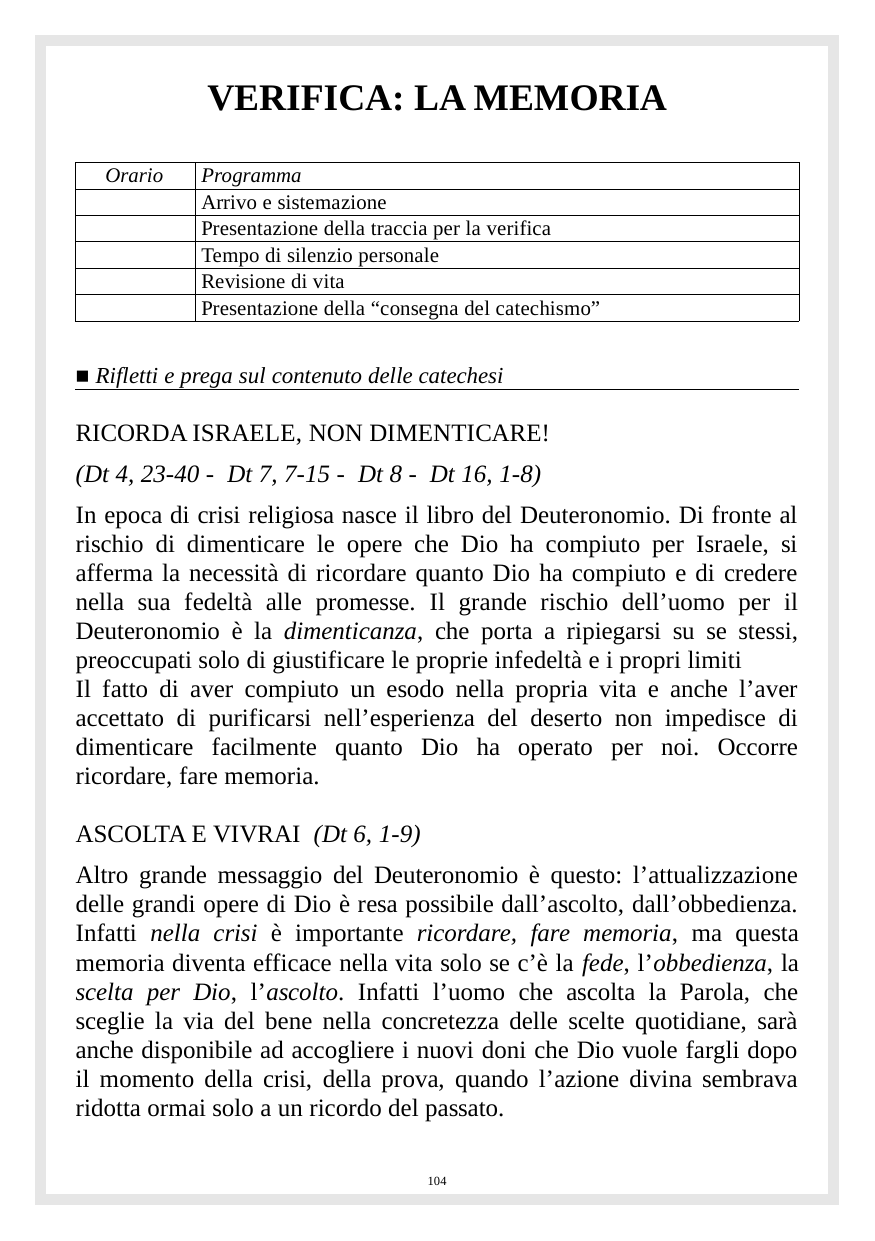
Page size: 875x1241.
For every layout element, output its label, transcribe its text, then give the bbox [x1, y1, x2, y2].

text ■ Rifletti e prega sul contenuto delle catechesi [75, 362, 799, 389]
table_cell [76, 190, 195, 215]
table_cell Arrivo e sistemazione [196, 190, 799, 215]
table_cell [76, 242, 195, 268]
table_cell [76, 295, 195, 321]
text In epoca di crisi religiosa nasce il libro del Deuteronomio. Di fronte al rischio di dimenticare le opere che Dio ha compiuto per Israele, si afferma la necessità di ricordare quanto Dio ha compiuto e di credere nella sua fedeltà alle promesse. Il grande rischio dell’uomo per il Deuteronomio è la dimenticanza, che porta a ripiegarsi su se stessi, preoccupati solo di giustificare le proprie infedeltà e i propri limiti [75, 500, 799, 674]
table_cell Tempo di silenzio personale [196, 242, 799, 268]
table_cell Presentazione della “consegna del catechismo” [196, 295, 799, 321]
table_header Orario [76, 163, 195, 188]
table_cell Presentazione della traccia per la verifica [196, 216, 799, 241]
table_cell [76, 269, 195, 294]
table_cell Revisione di vita [196, 269, 799, 294]
text (Dt 4, 23-40 - Dt 7, 7-15 - Dt 8 - Dt 16, 1-8) [75, 459, 799, 488]
table_cell [76, 216, 195, 241]
text ASCOLTA E VIVRAI (Dt 6, 1-9) [75, 819, 799, 848]
text RICORDA ISRAELE, NON DIMENTICARE! [75, 418, 799, 447]
text Altro grande messaggio del Deuteronomio è questo: l’attualizzazione delle grandi opere di Dio è resa possibile dall’ascolto, dall’obbedienza. Infatti nella crisi è importante ricordare, fare memoria, ma questa memoria diventa efficace nella vita solo se c’è la fede, l’obbedienza, la scelta per Dio, l’ascolto. Infatti l’uomo che ascolta la Parola, che sceglie la via del bene nella concretezza delle scelte quotidiane, sarà anche disponibile ad accogliere i nuovi doni che Dio vuole fargli dopo il momento della crisi, della prova, quando l’azione divina sembrava ridotta ormai solo a un ricordo del passato. [75, 860, 799, 1122]
text VERIFICA: LA MEMORIA [75, 75, 799, 118]
text Il fatto di aver compiuto un esodo nella propria vita e anche l’aver accettato di purificarsi nell’esperienza del deserto non impedisce di dimenticare facilmente quanto Dio ha operato per noi. Occorre ricordare, fare memoria. [75, 674, 799, 790]
table_header Programma [196, 163, 799, 188]
